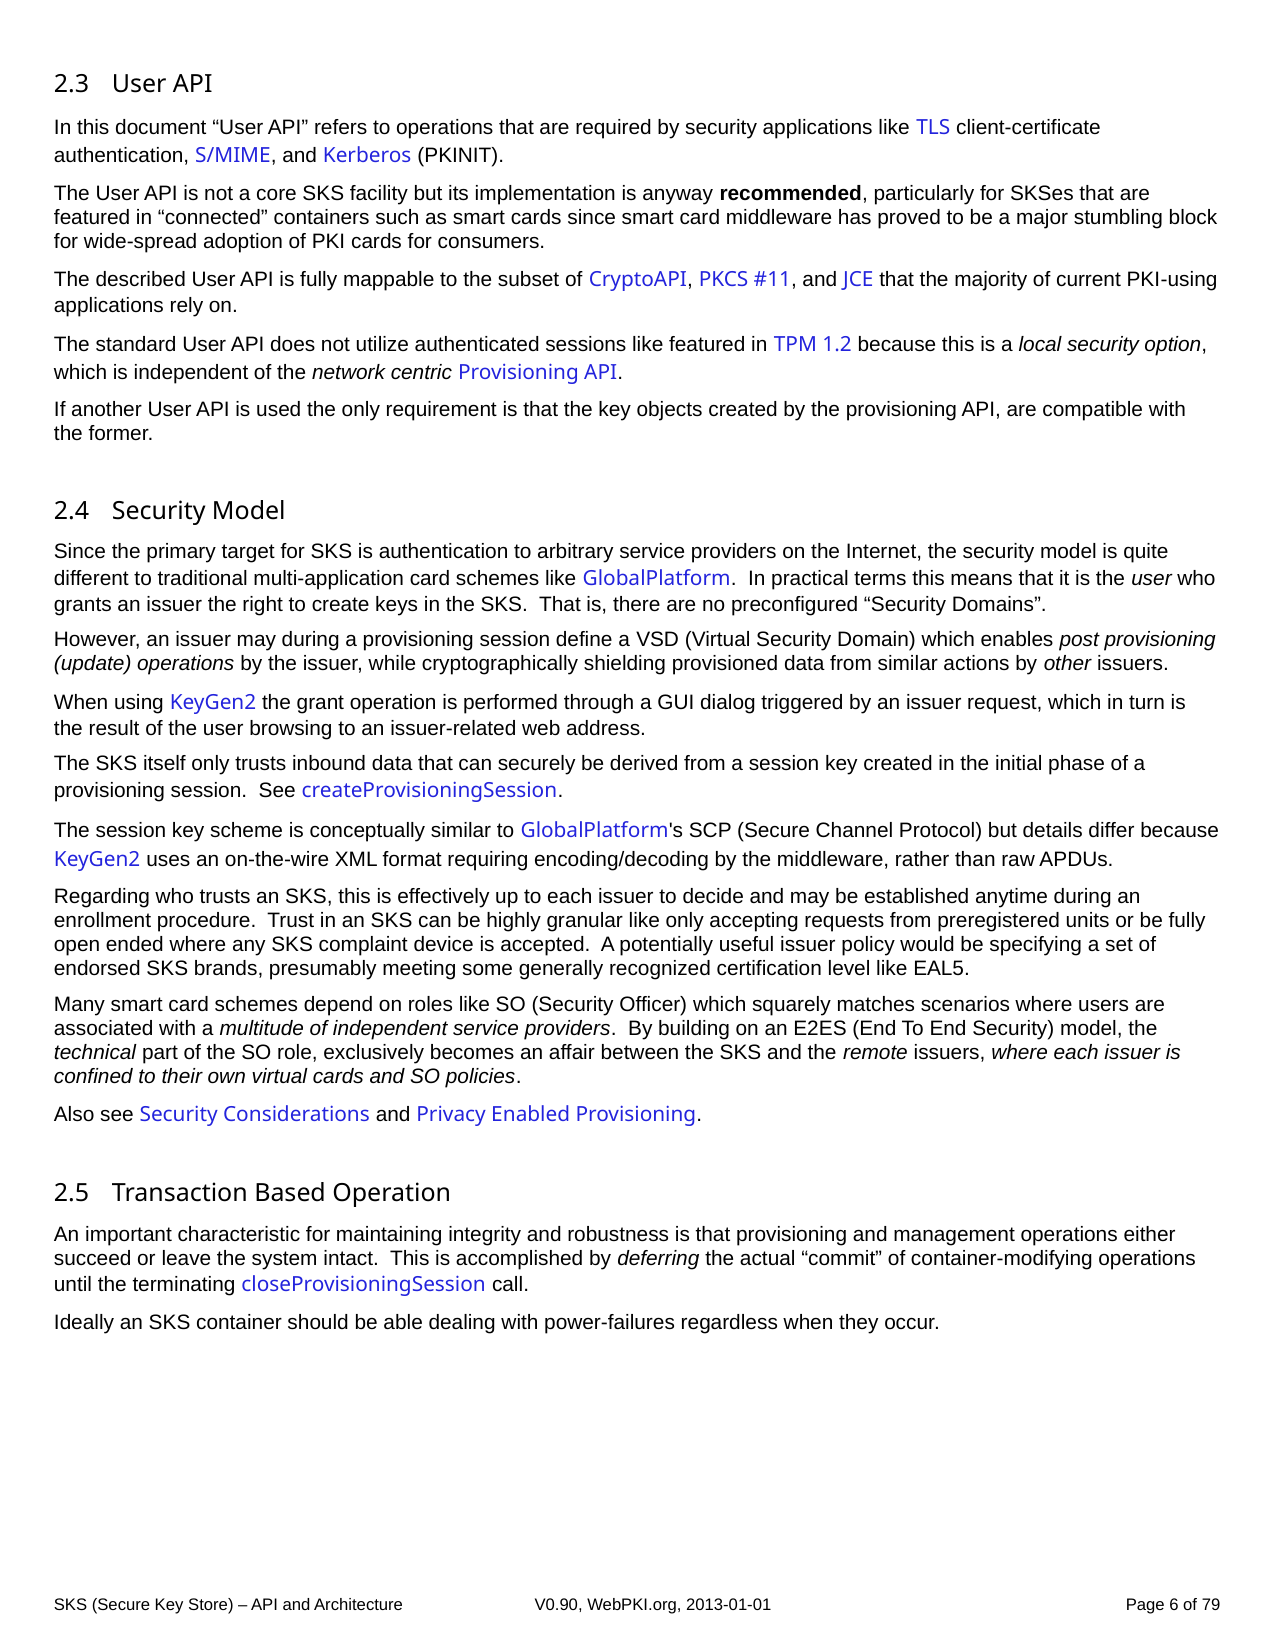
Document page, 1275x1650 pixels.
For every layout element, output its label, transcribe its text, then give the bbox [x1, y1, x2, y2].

text Many smart card schemes depend on roles like SO (Security Officer) which squarely matches scenarios where users are associated with a multitude of independent service providers. By building on an E2ES (End To End Security) model, the technical part of the SO role, exclusively becomes an affair between the SKS and the remote issuers, where each issuer is confined to their own virtual cards and SO policies. [54, 992, 1221, 1087]
text In this document “User API” refers to operations that are required by security applications like TLS client-certificate authentication, S/MIME, and Kerberos (PKINIT). [54, 112, 1221, 169]
text Ideally an SKS container should be able dealing with power-failures regardless when they occur. [54, 1310, 1221, 1334]
text The session key scheme is conceptually similar to GlobalPlatform's SCP (Secure Channel Protocol) but details differ because KeyGen2 uses an on-the-wire XML format requiring encoding/decoding by the middleware, rather than raw APDUs. [54, 815, 1221, 872]
text When using KeyGen2 the grant operation is performed through a GUI dialog triggered by an issuer request, which in turn is the result of the user browsing to an issuer-related web address. [54, 687, 1221, 739]
subtitle Security Model [54, 493, 1221, 527]
text The standard User API does not utilize authenticated sessions like featured in TPM 1.2 because this is a local security option, which is independent of the network centric Provisioning API. [54, 329, 1221, 386]
text An important characteristic for maintaining integrity and robustness is that provisioning and management operations either succeed or leave the system intact. This is accomplished by deferring the actual “commit” of container-modifying operations until the terminating closeProvisioningSession call. [54, 1222, 1221, 1298]
text If another User API is used the only requirement is that the key objects created by the provisioning API, are compatible with the former. [54, 397, 1221, 445]
text Also see Security Considerations and Privacy Enabled Provisioning. [54, 1099, 1221, 1128]
text However, an issuer may during a provisioning session define a VSD (Virtual Security Domain) which enables post provisioning (update) operations by the issuer, while cryptographically shielding provisioned data from similar actions by other issuers. [54, 627, 1221, 675]
text Regarding who trusts an SKS, this is effectively up to each issuer to decide and may be established anytime during an enrollment procedure. Trust in an SKS can be highly granular like only accepting requests from preregistered units or be fully open ended where any SKS complaint device is accepted. A potentially useful issuer policy would be specifying a set of endorsed SKS brands, presumably meeting some generally recognized certification level like EAL5. [54, 884, 1221, 980]
text The User API is not a core SKS facility but its implementation is anyway recommended, particularly for SKSes that are featured in “connected” containers such as smart cards since smart card middleware has proved to be a major stumbling block for wide-spread adoption of PKI cards for consumers. [54, 181, 1221, 253]
subtitle User API [54, 66, 1221, 100]
text The described User API is fully mappable to the subset of CryptoAPI, PKCS #11, and JCE that the majority of current PKI‑using applications rely on. [54, 264, 1221, 317]
text Since the primary target for SKS is authentication to arbitrary service providers on the Internet, the security model is quite different to traditional multi-application card schemes like GlobalPlatform. In practical terms this means that it is the user who grants an issuer the right to create keys in the SKS. That is, there are no preconfigured “Security Domains”. [54, 539, 1221, 616]
subtitle Transaction Based Operation [54, 1175, 1221, 1209]
text The SKS itself only trusts inbound data that can securely be derived from a session key created in the initial phase of a provisioning session. See createProvisioningSession. [54, 751, 1221, 803]
